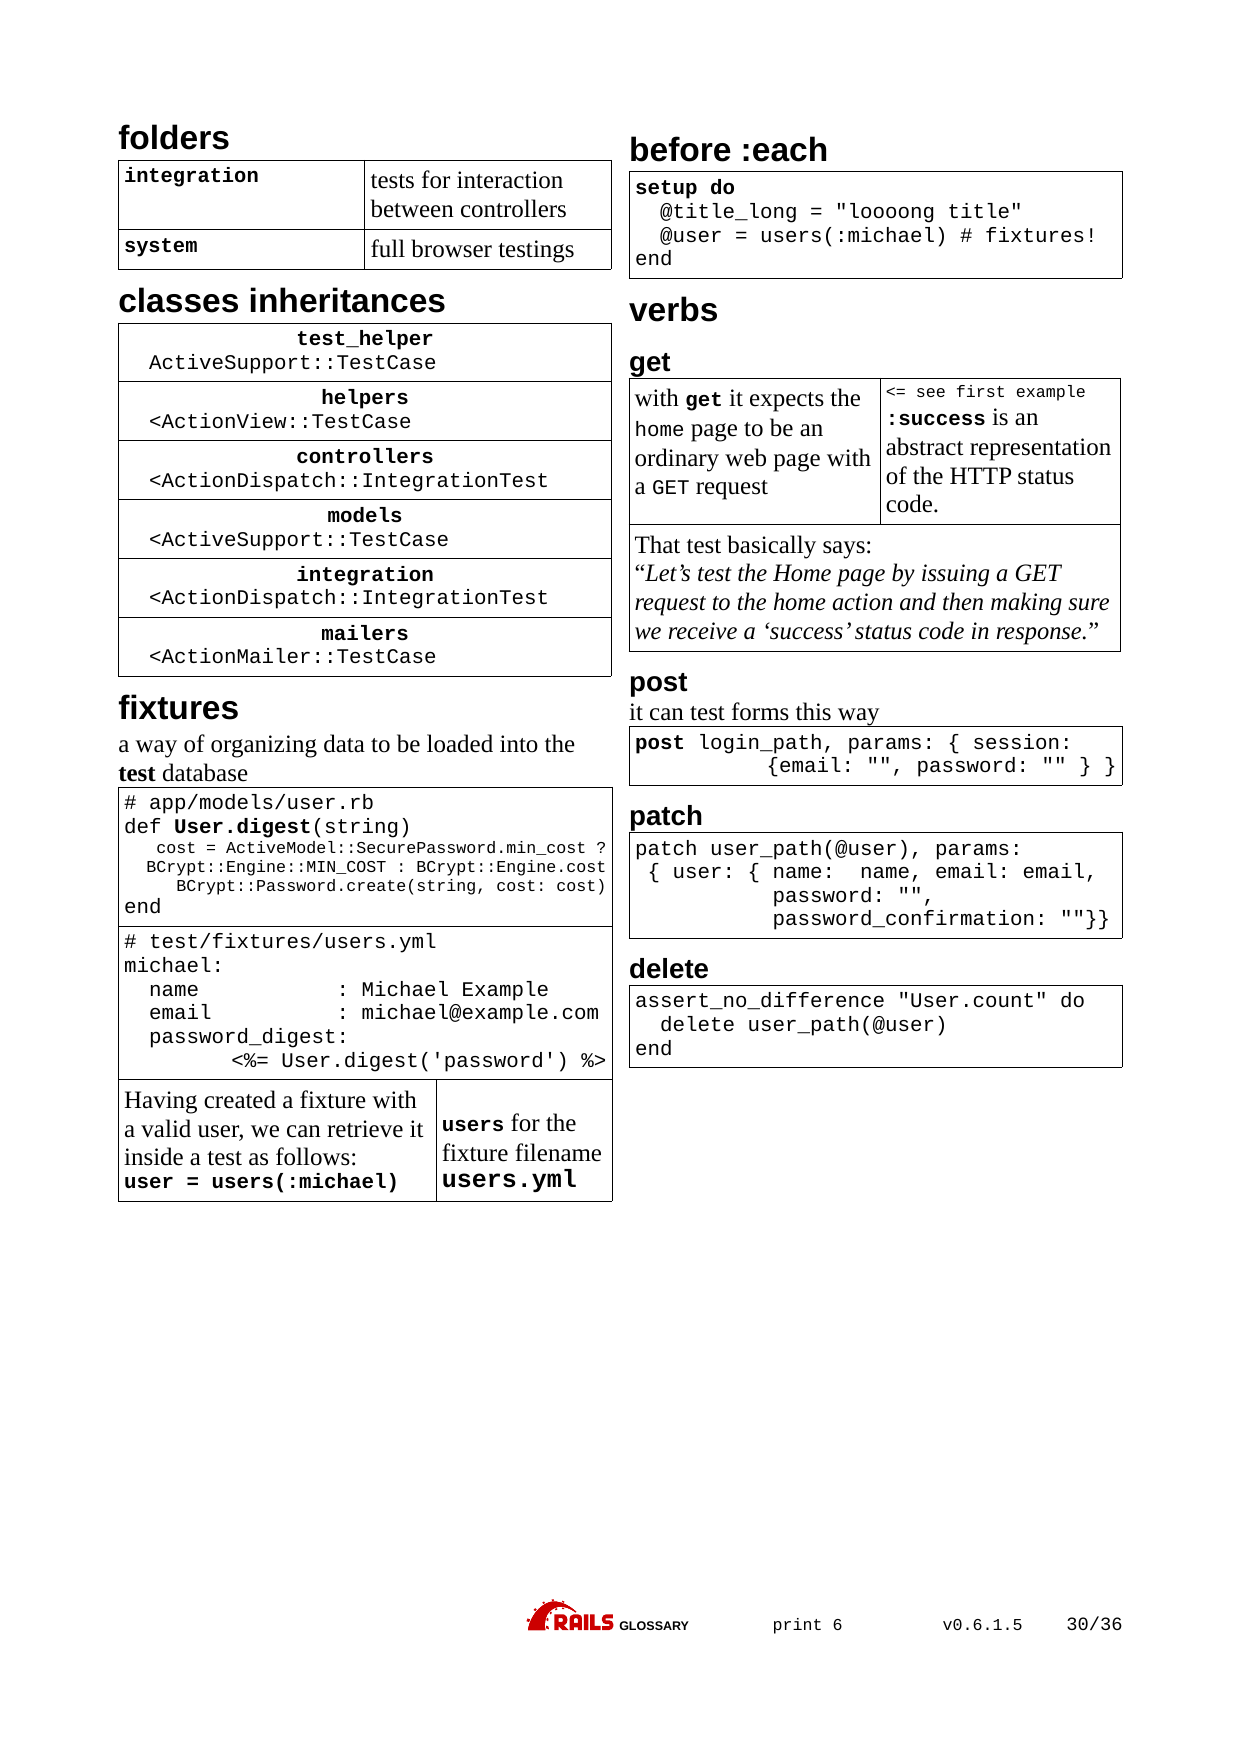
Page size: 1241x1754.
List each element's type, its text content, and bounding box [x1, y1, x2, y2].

table_cell full browser testings [365, 230, 611, 269]
table_header tests for interaction between controllers [365, 161, 611, 229]
table_cell controllers <ActionDispatch::IntegrationTest [119, 441, 611, 499]
text a way of organizing data to be loaded into the test database [118, 729, 611, 787]
subtitle before :each [629, 130, 1122, 168]
subtitle fixtures [118, 687, 611, 726]
subtitle verbs [629, 289, 1122, 328]
subtitle patch [629, 800, 1122, 832]
table_cell Having created a fixture with a valid user, we can retrieve it inside a test as follows: user = users(:michael) [119, 1080, 436, 1201]
table_header test_helper ActiveSupport::TestCase [119, 324, 611, 381]
subtitle get [629, 346, 1122, 378]
subtitle folders [118, 118, 611, 157]
subtitle delete [629, 953, 1122, 984]
subtitle post [629, 665, 1122, 697]
table_header # app/models/user.rb def User.digest(string) cost = ActiveModel::SecurePassword.min_cost ? BCrypt::Engine::MIN_COST : BCrypt::Engine.cost BCrypt::Password.create(string, cost: cost) end [119, 788, 612, 926]
table_cell models <ActiveSupport::TestCase [119, 500, 611, 558]
table_cell users for the fixture filename users.yml [437, 1080, 612, 1201]
table_cell mailers <ActionMailer::TestCase [119, 618, 611, 676]
table_header patch user_path(@user), params: { user: { name: name, email: email, password: "", password_confirmation: ""}} [630, 833, 1122, 938]
table_header integration [119, 161, 364, 229]
table_cell helpers <ActionView::TestCase [119, 382, 611, 440]
table_header <= see first example :success is an abstract representation of the HTTP status code. [881, 379, 1120, 524]
table_cell That test basically says: “Let’s test the Home page by issuing a GET request to the home action and then making sure we receive a ‘success’ status code in response.” [630, 525, 1120, 651]
table_header setup do @title_long = "loooong title" @user = users(:michael) # fixtures! end [630, 172, 1122, 278]
table_header post login_path, params: { session: {email: "", password: "" } } [630, 727, 1122, 785]
table_header assert_no_difference "User.count" do delete user_path(@user) end [630, 986, 1122, 1067]
subtitle classes inheritances [118, 281, 611, 319]
table_header with get it expects the home page to be an ordinary web page with a GET request [630, 379, 880, 524]
text it can test forms this way [629, 697, 1122, 726]
table_cell integration <ActionDispatch::IntegrationTest [119, 559, 611, 617]
table_cell system [119, 230, 364, 269]
table_cell # test/fixtures/users.yml michael: name : Michael Example email : michael@example.com password_digest: <%= User.digest('password') %> [119, 927, 612, 1079]
